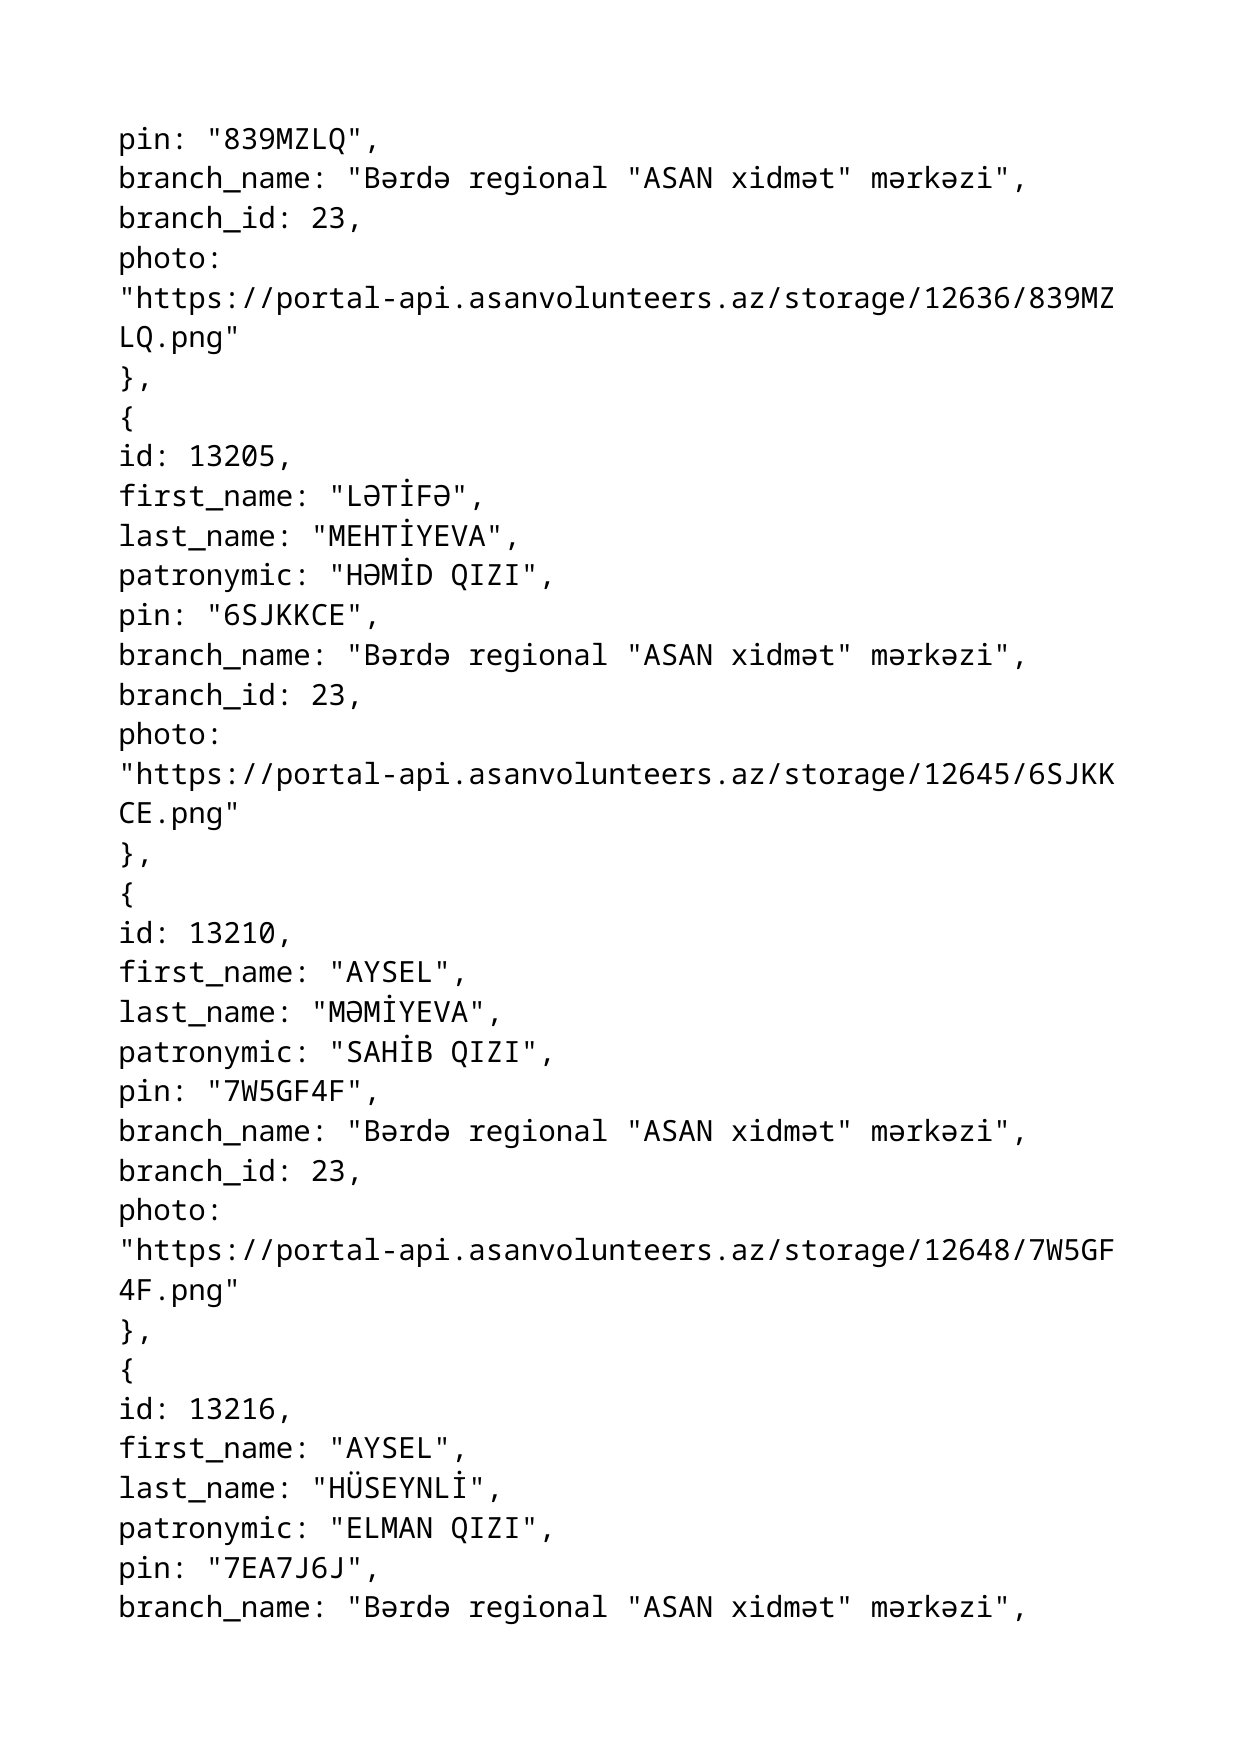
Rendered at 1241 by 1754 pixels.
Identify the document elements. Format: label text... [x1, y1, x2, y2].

text }, [118, 1309, 1122, 1348]
text pin: "6SJKKCE", [118, 594, 1122, 634]
text last_name: "HÜSEYNLİ", [118, 1467, 1122, 1507]
text photo: "https://portal-api.asanvolunteers.az/storage/12648/7W5GF4F.png" [118, 1190, 1122, 1309]
text patronymic: "SAHİB QIZI", [118, 1031, 1122, 1071]
text branch_id: 23, [118, 1150, 1122, 1190]
text pin: "7EA7J6J", [118, 1547, 1122, 1587]
text branch_name: "Bərdə regional "ASAN xidmət" mərkəzi", [118, 634, 1122, 674]
text last_name: "MƏMİYEVA", [118, 991, 1122, 1031]
text patronymic: "HƏMİD QIZI", [118, 555, 1122, 594]
text patronymic: "ELMAN QIZI", [118, 1507, 1122, 1547]
text id: 13205, [118, 436, 1122, 475]
text { [118, 872, 1122, 912]
text { [118, 396, 1122, 436]
text { [118, 1348, 1122, 1388]
text first_name: "LƏTİFƏ", [118, 475, 1122, 515]
text branch_id: 23, [118, 197, 1122, 237]
text branch_name: "Bərdə regional "ASAN xidmət" mərkəzi", [118, 158, 1122, 197]
text }, [118, 356, 1122, 396]
text branch_name: "Bərdə regional "ASAN xidmət" mərkəzi", [118, 1110, 1122, 1150]
text photo: "https://portal-api.asanvolunteers.az/storage/12645/6SJKKCE.png" [118, 713, 1122, 832]
text branch_name: "Bərdə regional "ASAN xidmət" mərkəzi", [118, 1587, 1122, 1626]
text pin: "7W5GF4F", [118, 1071, 1122, 1110]
text id: 13210, [118, 912, 1122, 952]
text photo: "https://portal-api.asanvolunteers.az/storage/12636/839MZLQ.png" [118, 237, 1122, 356]
text branch_id: 23, [118, 674, 1122, 713]
text }, [118, 832, 1122, 872]
text pin: "839MZLQ", [118, 118, 1122, 158]
text last_name: "MEHTİYEVA", [118, 515, 1122, 555]
text id: 13216, [118, 1388, 1122, 1428]
text first_name: "AYSEL", [118, 952, 1122, 991]
text first_name: "AYSEL", [118, 1428, 1122, 1467]
